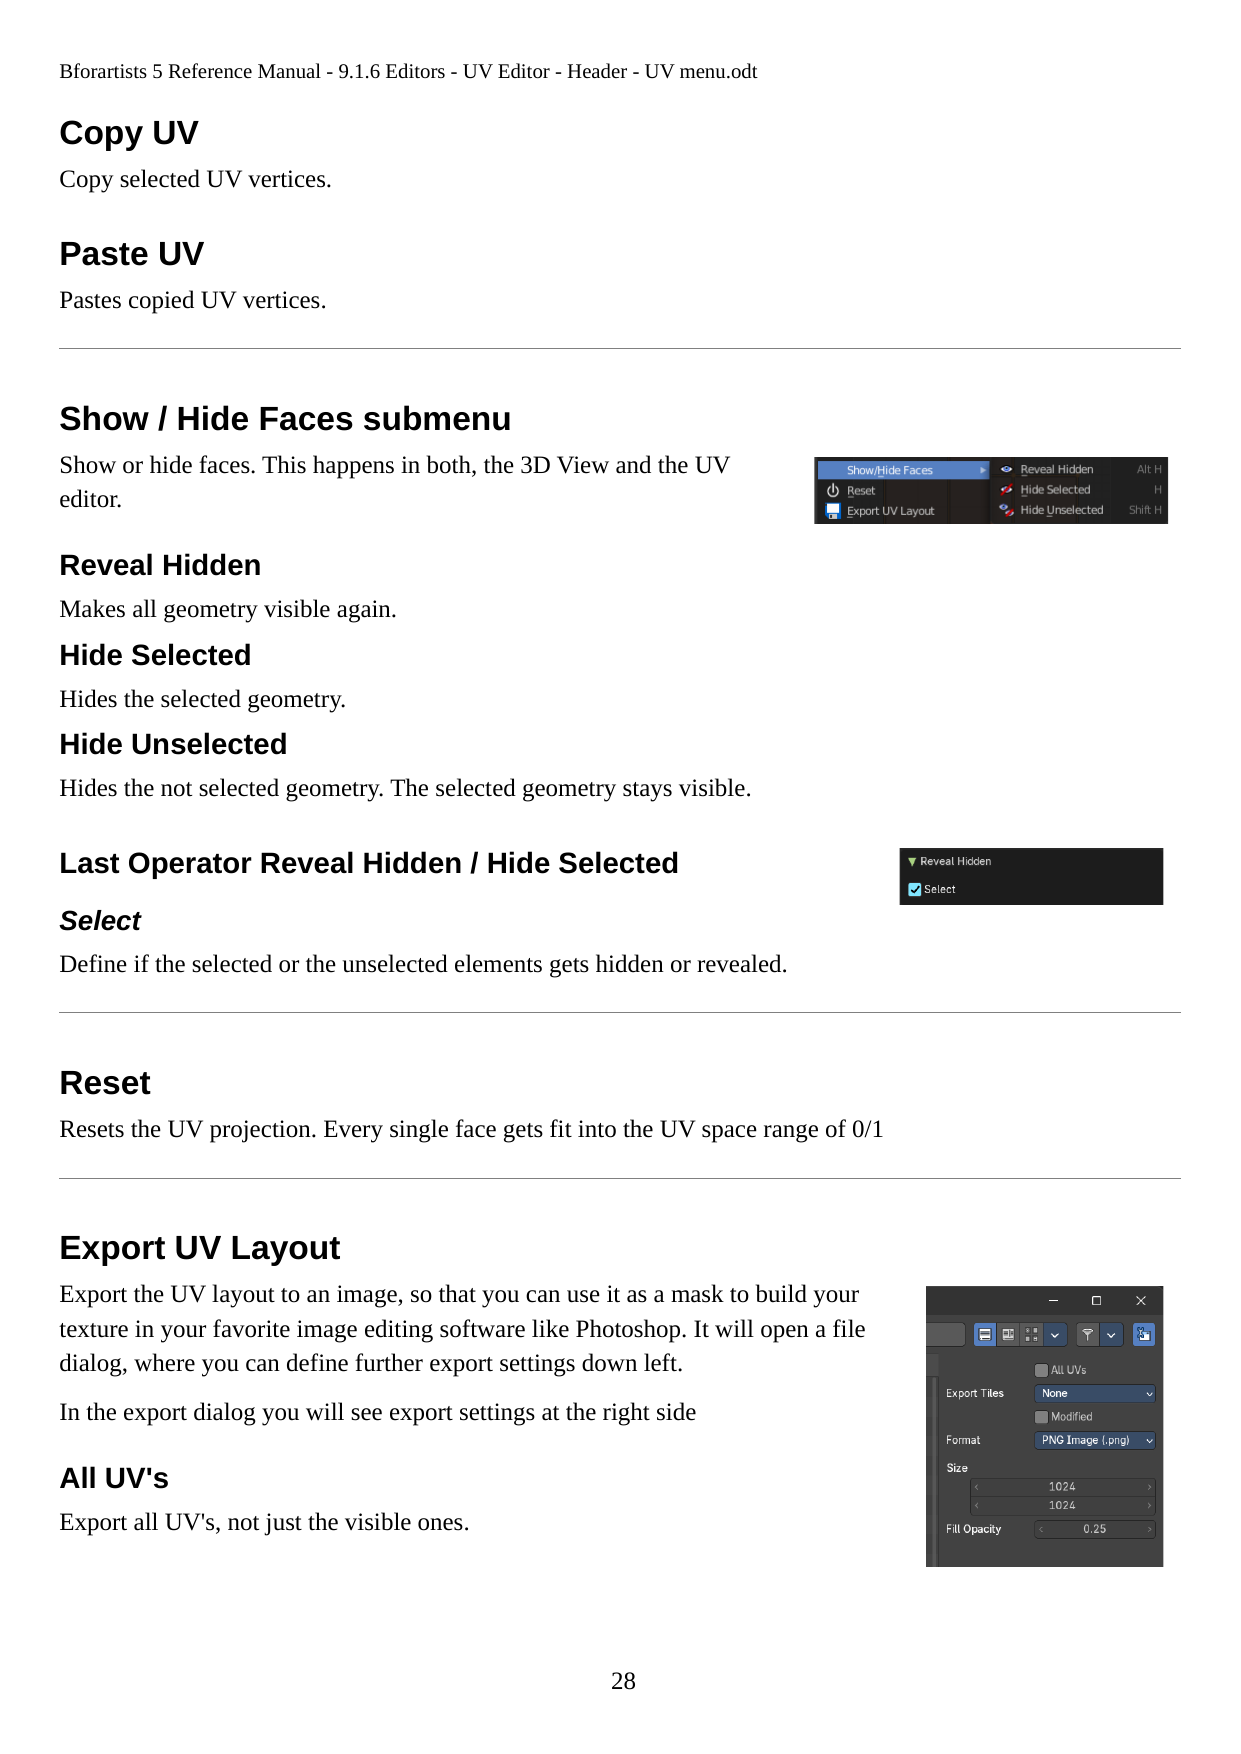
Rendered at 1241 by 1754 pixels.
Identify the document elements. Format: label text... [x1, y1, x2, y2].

subtitle Export UV Layout [59, 1228, 1181, 1267]
subtitle Hide Unselected [59, 727, 1181, 761]
subtitle Hide Selected [59, 638, 1181, 671]
text Resets the UV projection. Every single face gets fit into the UV space range of 0/1 [59, 1114, 1181, 1143]
text Hides the not selected geometry. The selected geometry stays visible. [59, 773, 1181, 802]
text Pastes copied UV vertices. [59, 285, 1181, 313]
text Define if the selected or the unselected elements gets hidden or revealed. [59, 949, 1181, 977]
subtitle Select [59, 904, 1181, 936]
subtitle Copy UV [59, 113, 1181, 151]
text Copy selected UV vertices. [59, 164, 1181, 192]
subtitle Show / Hide Faces submenu [59, 399, 1181, 437]
subtitle [1164, 1461, 1181, 1494]
text Show or hide faces. This happens in both, the 3D View and the UV editor. [59, 450, 1181, 513]
subtitle Paste UV [59, 234, 1181, 272]
text Export the UV layout to an image, so that you can use it as a mask to build your texture in your favorite image editing software like Photoshop. It will open a file dialog, where you can define further export settings down left. [59, 1279, 1181, 1377]
picture [926, 1286, 1164, 1567]
subtitle Reset [59, 1063, 1181, 1101]
text In the export dialog you will see export settings at the right side [59, 1397, 926, 1426]
subtitle Last Operator Reveal Hidden / Hide Selected [59, 846, 1181, 879]
picture [899, 848, 1164, 905]
subtitle All UV's [59, 1461, 926, 1494]
text Makes all geometry visible again. [59, 594, 1181, 623]
picture [814, 457, 1169, 524]
text Export all UV's, not just the visible ones. [59, 1507, 926, 1536]
subtitle Reveal Hidden [59, 548, 1181, 582]
text Hides the selected geometry. [59, 684, 1181, 713]
